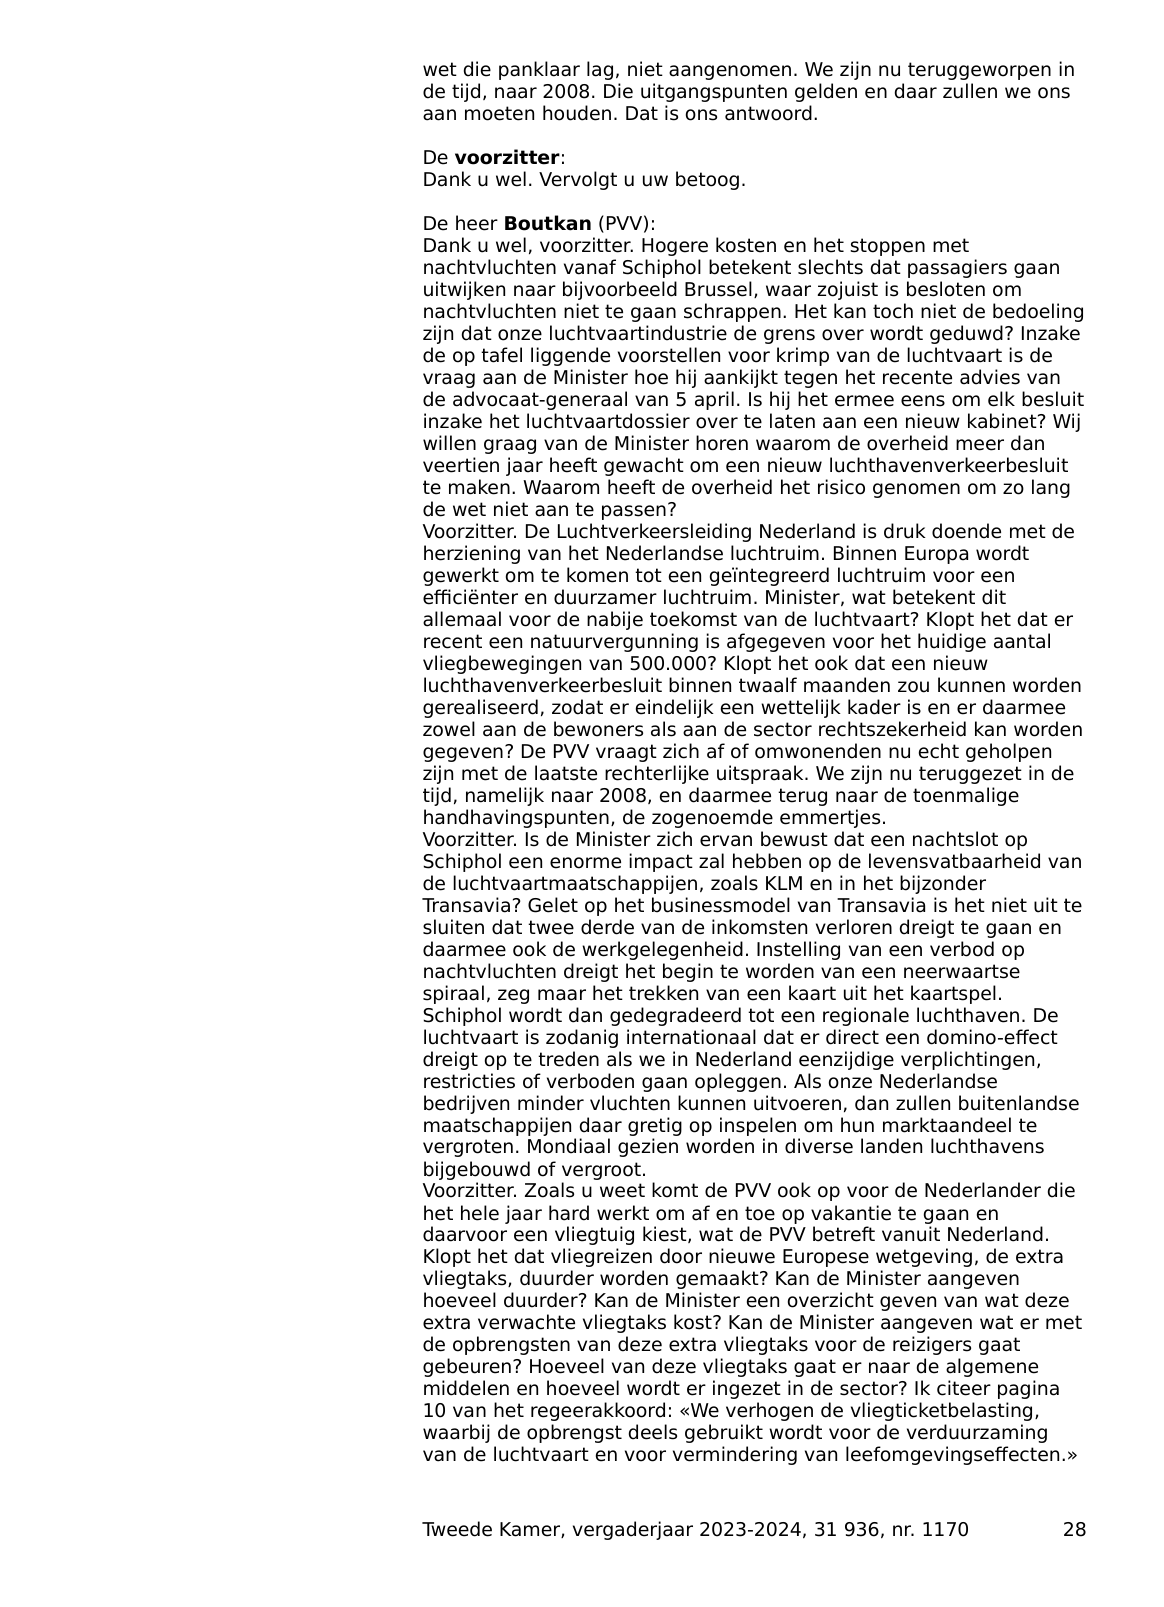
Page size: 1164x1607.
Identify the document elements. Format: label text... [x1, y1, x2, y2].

text De voorzitter: [422, 147, 1087, 169]
text Dank u wel, voorzitter. Hogere kosten en het stoppen met nachtvluchten vanaf Schiphol betekent slechts dat passagiers gaan uitwijken naar bijvoorbeeld Brussel, waar zojuist is besloten om nachtvluchten niet te gaan schrappen. Het kan toch niet de bedoeling zijn dat onze luchtvaartindustrie de grens over wordt geduwd? Inzake de op tafel liggende voorstellen voor krimp van de luchtvaart is de vraag aan de Minister hoe hij aankijkt tegen het recente advies van de advocaat-generaal van 5 april. Is hij het ermee eens om elk besluit inzake het luchtvaartdossier over te laten aan een nieuw kabinet? Wij willen graag van de Minister horen waarom de overheid meer dan veertien jaar heeft gewacht om een nieuw luchthavenverkeerbesluit te maken. Waarom heeft de overheid het risico genomen om zo lang de wet niet aan te passen? [422, 235, 1087, 521]
text De heer Boutkan (PVV): [422, 213, 1087, 235]
text Dank u wel. Vervolgt u uw betoog. [422, 169, 1087, 191]
text Voorzitter. Is de Minister zich ervan bewust dat een nachtslot op Schiphol een enorme impact zal hebben op de levensvatbaarheid van de luchtvaartmaatschappijen, zoals KLM en in het bijzonder Transavia? Gelet op het businessmodel van Transavia is het niet uit te sluiten dat twee derde van de inkomsten verloren dreigt te gaan en daarmee ook de werkgelegenheid. Instelling van een verbod op nachtvluchten dreigt het begin te worden van een neerwaartse spiraal, zeg maar het trekken van een kaart uit het kaartspel. Schiphol wordt dan gedegradeerd tot een regionale luchthaven. De luchtvaart is zodanig internationaal dat er direct een domino-effect dreigt op te treden als we in Nederland eenzijdige verplichtingen, restricties of verboden gaan opleggen. Als onze Nederlandse bedrijven minder vluchten kunnen uitvoeren, dan zullen buitenlandse maatschappijen daar gretig op inspelen om hun marktaandeel te vergroten. Mondiaal gezien worden in diverse landen luchthavens bijgebouwd of vergroot. [422, 829, 1087, 1180]
text Voorzitter. De Luchtverkeersleiding Nederland is druk doende met de herziening van het Nederlandse luchtruim. Binnen Europa wordt gewerkt om te komen tot een geïntegreerd luchtruim voor een efficiënter en duurzamer luchtruim. Minister, wat betekent dit allemaal voor de nabije toekomst van de luchtvaart? Klopt het dat er recent een natuurvergunning is afgegeven voor het huidige aantal vliegbewegingen van 500.000? Klopt het ook dat een nieuw luchthavenverkeerbesluit binnen twaalf maanden zou kunnen worden gerealiseerd, zodat er eindelijk een wettelijk kader is en er daarmee zowel aan de bewoners als aan de sector rechtszekerheid kan worden gegeven? De PVV vraagt zich af of omwonenden nu echt geholpen zijn met de laatste rechterlijke uitspraak. We zijn nu teruggezet in de tijd, namelijk naar 2008, en daarmee terug naar de toenmalige handhavingspunten, de zogenoemde emmertjes. [422, 521, 1087, 829]
text Voorzitter. Zoals u weet komt de PVV ook op voor de Nederlander die het hele jaar hard werkt om af en toe op vakantie te gaan en daarvoor een vliegtuig kiest, wat de PVV betreft vanuit Nederland. Klopt het dat vliegreizen door nieuwe Europese wetgeving, de extra vliegtaks, duurder worden gemaakt? Kan de Minister aangeven hoeveel duurder? Kan de Minister een overzicht geven van wat deze extra verwachte vliegtaks kost? Kan de Minister aangeven wat er met de opbrengsten van deze extra vliegtaks voor de reizigers gaat gebeuren? Hoeveel van deze vliegtaks gaat er naar de algemene middelen en hoeveel wordt er ingezet in de sector? Ik citeer pagina 10 van het regeerakkoord: «We verhogen de vliegticketbelasting, waarbij de opbrengst deels gebruikt wordt voor de verduurzaming van de luchtvaart en voor vermindering van leefomgevingseffecten.» [422, 1180, 1087, 1466]
text wet die panklaar lag, niet aangenomen. We zijn nu teruggeworpen in de tijd, naar 2008. Die uitgangspunten gelden en daar zullen we ons aan moeten houden. Dat is ons antwoord. [422, 59, 1087, 125]
